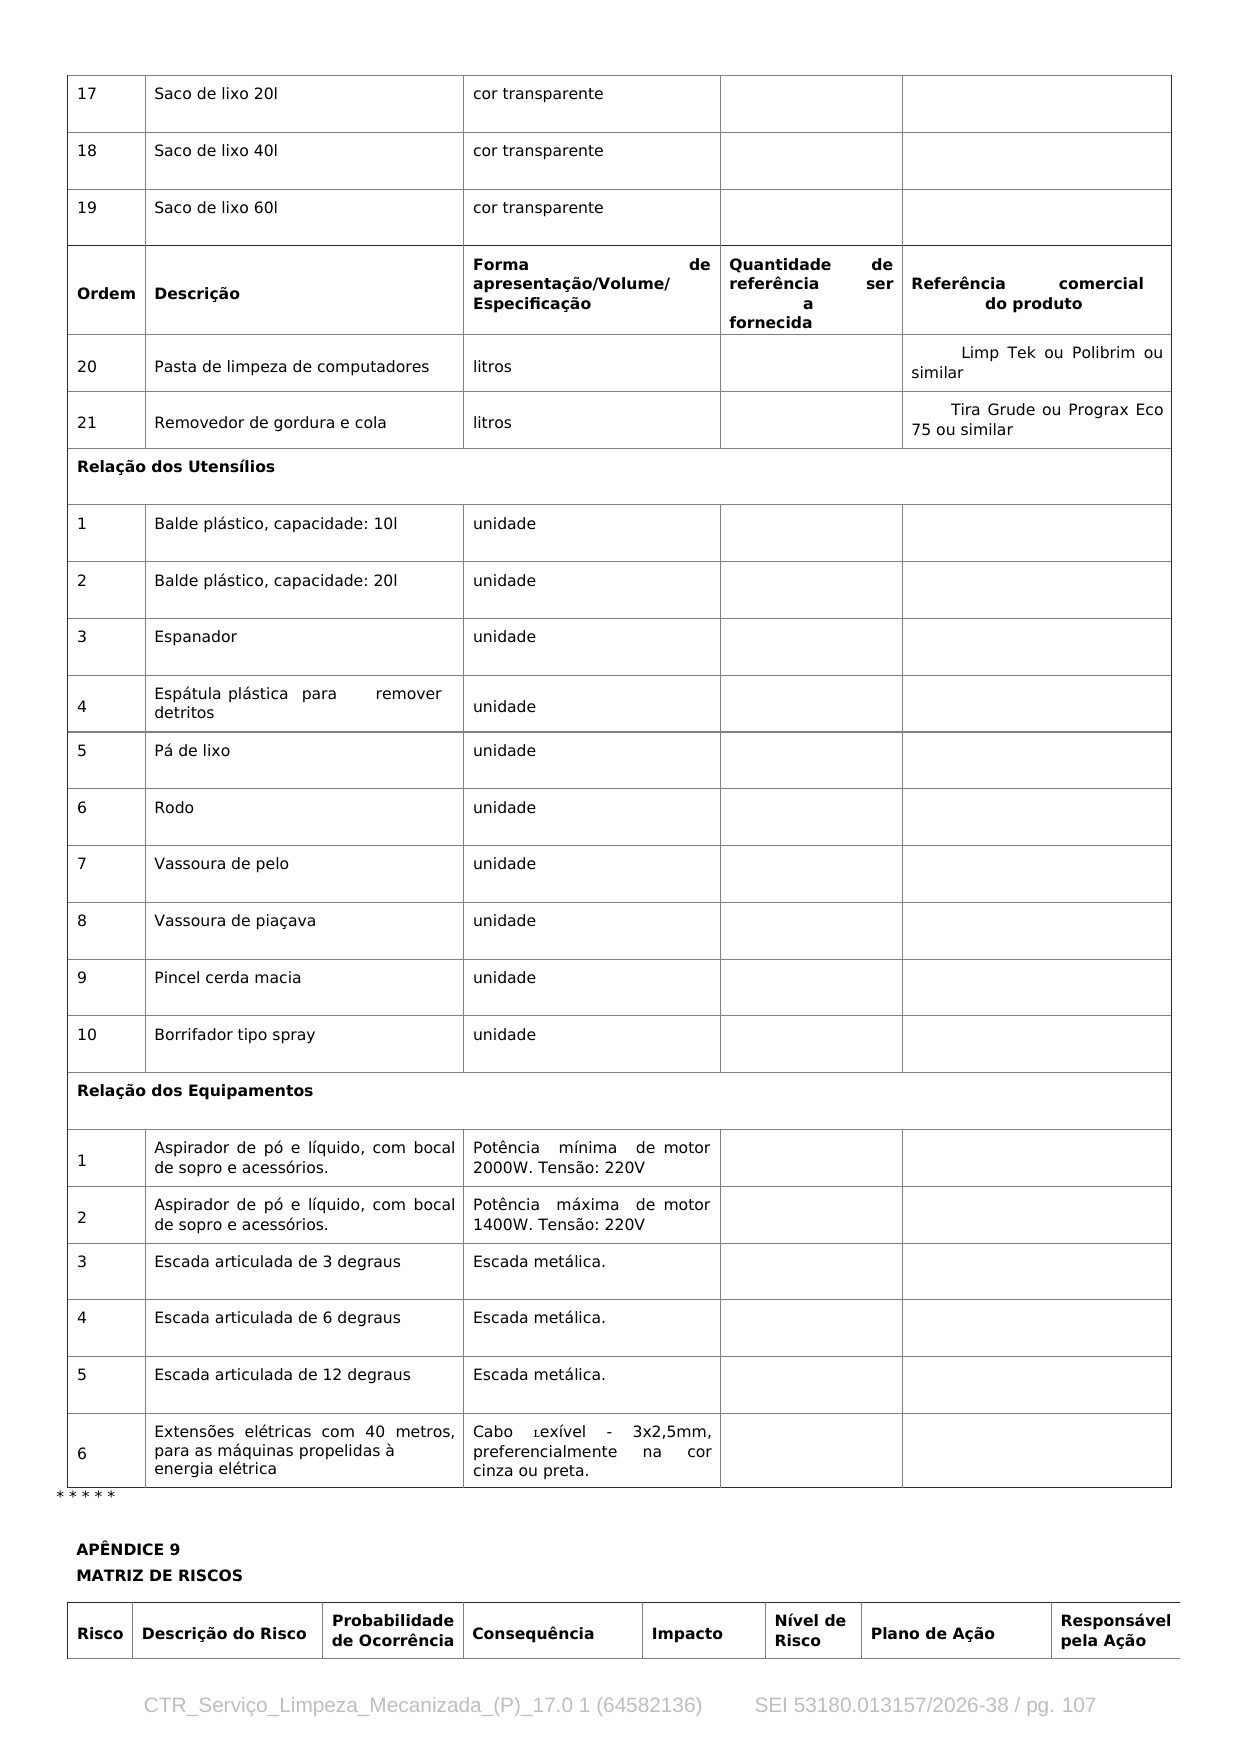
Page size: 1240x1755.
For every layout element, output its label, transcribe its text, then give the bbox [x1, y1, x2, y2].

table_cell [866, 960, 902, 1015]
table_cell Pasta de limpeza de computadores [146, 335, 463, 391]
table_cell [866, 1300, 902, 1356]
table_cell Tira Grude ou Prograx Eco 75 ou similar [903, 392, 1171, 448]
table_cell [721, 562, 866, 618]
table_cell [866, 789, 902, 845]
table_cell [629, 505, 663, 561]
table_cell [629, 1073, 663, 1129]
table_cell Vassoura de piaçava [146, 903, 463, 958]
table_cell Ordem [68, 246, 145, 334]
table_cell [555, 789, 628, 845]
table_cell 20 [68, 335, 145, 391]
table_cell unidade [464, 676, 554, 731]
table_cell 3 [68, 619, 145, 675]
table_cell [721, 1130, 866, 1186]
table_cell [663, 676, 720, 731]
table_cell [866, 1357, 902, 1413]
table_cell [866, 846, 902, 902]
table_cell [902, 1073, 1171, 1129]
table_cell [721, 846, 866, 902]
table_cell [555, 676, 628, 731]
table_header Consequência [464, 1603, 642, 1657]
table_cell [663, 1016, 720, 1072]
table_cell 1 [68, 1130, 145, 1186]
table_cell Saco de lixo 60l [146, 190, 463, 245]
table_cell [629, 846, 663, 902]
table_cell [663, 846, 720, 902]
table_cell 21 [68, 392, 145, 448]
table_cell Cabo exível - 3x2,5mm, preferencialmente na cor cinza ou preta. [464, 1414, 720, 1487]
table_cell [663, 903, 720, 958]
table_cell Relação dos Equipamentos [68, 1073, 464, 1129]
table_cell 5 [68, 1357, 145, 1413]
table_cell Balde plástico, capacidade: 20l [146, 562, 463, 618]
table_cell [555, 562, 628, 618]
table_cell [866, 1073, 902, 1129]
table_cell [663, 335, 720, 391]
table_cell 17 [68, 76, 145, 132]
table_cell [903, 903, 1171, 958]
table_cell [629, 619, 663, 675]
table_cell Limp Tek ou Polibrim ou similar [903, 335, 1171, 391]
table_cell Balde plástico, capacidade: 10l [146, 505, 463, 561]
table_cell 5 [68, 733, 145, 788]
table_cell [721, 619, 866, 675]
table_cell 2 [68, 1187, 145, 1242]
table_cell 3 [68, 1244, 145, 1299]
table_cell [903, 676, 1171, 731]
table_cell [866, 505, 902, 561]
table_cell Removedor de gordura e cola [146, 392, 463, 448]
table_cell [555, 1073, 628, 1129]
table_cell Escada articulada de 12 degraus [146, 1357, 463, 1413]
table_cell de ser [866, 246, 902, 334]
table_cell [555, 619, 628, 675]
list * * * * [56, 1488, 1165, 1506]
table_cell [903, 1187, 1171, 1242]
table_cell 9 [68, 960, 145, 1015]
table_cell Pincel cerda macia [146, 960, 463, 1015]
table_cell [903, 505, 1171, 561]
table_cell Descrição [146, 246, 463, 334]
table_cell [629, 1016, 663, 1072]
table_cell [866, 1016, 902, 1072]
table_cell Forma apresentação/Volume/ Especificação [464, 246, 689, 334]
table_cell [721, 133, 866, 188]
table_cell [555, 335, 628, 391]
table_cell [663, 960, 720, 1015]
table_cell [903, 960, 1171, 1015]
table_cell [902, 449, 1171, 504]
table_cell Extensões elétricas com 40 metros, para as máquinas propelidas à energia elétrica [146, 1414, 463, 1487]
table_cell [555, 733, 628, 788]
table_cell [663, 733, 720, 788]
table_cell [903, 846, 1171, 902]
table_cell [903, 562, 1171, 618]
table_cell Rodo [146, 789, 463, 845]
table_cell de [689, 246, 720, 334]
table_cell [866, 676, 902, 731]
table_header Responsável pela Ação [1052, 1603, 1180, 1657]
table_cell [721, 1357, 866, 1413]
table_cell unidade [464, 846, 554, 902]
table_cell 7 [68, 846, 145, 902]
table_header Probabilidade de Ocorrência [323, 1603, 463, 1657]
table_cell unidade [464, 733, 554, 788]
table_cell [629, 733, 663, 788]
table_header Descrição do Risco [133, 1603, 322, 1657]
table_cell [555, 1016, 628, 1072]
table_cell [721, 676, 866, 731]
table_cell [629, 789, 663, 845]
table_cell unidade [464, 505, 554, 561]
table_cell [903, 1130, 1171, 1186]
table_cell Relação dos Utensílios [68, 449, 464, 504]
table_cell [555, 903, 628, 958]
table_cell [903, 76, 1171, 132]
table_header Plano de Ação [862, 1603, 1051, 1657]
table_cell 2 [68, 562, 145, 618]
table_cell unidade [464, 562, 554, 618]
table_cell Escada metálica. [464, 1357, 663, 1413]
table_cell litros [464, 392, 554, 448]
table_cell Vassoura de pelo [146, 846, 463, 902]
table_cell motor [663, 1187, 720, 1242]
text APÊNDICE 9 [76, 1541, 1177, 1559]
table_cell [464, 449, 554, 504]
table_cell [866, 903, 902, 958]
text MATRIZ DE RISCOS [76, 1567, 1177, 1585]
table_cell [663, 562, 720, 618]
table_cell [720, 449, 866, 504]
table_cell [903, 733, 1171, 788]
table_cell [555, 846, 628, 902]
table_cell cor transparente [464, 133, 720, 188]
table_cell unidade [464, 903, 554, 958]
table_cell [866, 392, 902, 448]
table_cell [866, 1187, 902, 1242]
table_cell unidade [464, 960, 554, 1015]
table_cell [721, 903, 866, 958]
table_cell Saco de lixo 20l [146, 76, 463, 132]
table_cell [721, 190, 866, 245]
table_cell Borrifador tipo spray [146, 1016, 463, 1072]
table_cell unidade [464, 789, 554, 845]
table_cell [663, 1300, 720, 1356]
table_cell [866, 335, 902, 391]
table_cell [866, 619, 902, 675]
table_cell [555, 505, 628, 561]
table_cell [663, 619, 720, 675]
table_cell unidade [464, 619, 554, 675]
table_cell [903, 1300, 1171, 1356]
table_cell [866, 190, 902, 245]
table_cell [663, 392, 720, 448]
table_cell [629, 335, 663, 391]
table_cell [903, 190, 1171, 245]
table_cell cor transparente [464, 190, 720, 245]
table_cell [866, 133, 902, 188]
table_header Impacto [643, 1603, 765, 1657]
table_cell unidade [464, 1016, 554, 1072]
table_cell [866, 76, 902, 132]
table_cell [629, 960, 663, 1015]
table_cell Espanador [146, 619, 463, 675]
table_cell [721, 1244, 866, 1299]
table_cell [903, 1357, 1171, 1413]
table_cell [555, 449, 628, 504]
table_cell Saco de lixo 40l [146, 133, 463, 188]
table_cell [721, 789, 866, 845]
table_cell [629, 449, 663, 504]
table_cell [629, 392, 663, 448]
table_cell [721, 960, 866, 1015]
table_cell [721, 76, 866, 132]
table_header Risco [68, 1603, 132, 1657]
table_cell Escada metálica. [464, 1300, 663, 1356]
table_cell [903, 619, 1171, 675]
table_cell [464, 1073, 554, 1129]
table_cell 19 [68, 190, 145, 245]
table_cell 8 [68, 903, 145, 958]
table_cell [663, 1073, 720, 1129]
table_cell 4 [68, 1300, 145, 1356]
table_cell [720, 1073, 866, 1129]
table_cell Potência máxima de 1400W. Tensão: 220V [464, 1187, 663, 1242]
table_cell [866, 1244, 902, 1299]
table_cell Espátula plástica para remover detritos [146, 676, 463, 731]
table_cell [721, 1187, 866, 1242]
table_cell 10 [68, 1016, 145, 1072]
table_cell Potência mínima de 2000W. Tensão: 220V [464, 1130, 663, 1186]
table_cell Escada articulada de 6 degraus [146, 1300, 463, 1356]
table_cell cor transparente [464, 76, 720, 132]
table_header Nível de Risco [766, 1603, 861, 1657]
table_cell 6 [68, 789, 145, 845]
table_cell [721, 392, 866, 448]
table_cell [663, 789, 720, 845]
table_cell 4 [68, 676, 145, 731]
table_cell 6 [68, 1414, 145, 1487]
table_cell [721, 733, 866, 788]
table_cell [721, 505, 866, 561]
table_cell [866, 1414, 902, 1487]
table_cell Escada articulada de 3 degraus [146, 1244, 463, 1299]
table_cell Aspirador de pó e líquido, com bocal de sopro e acessórios. [146, 1187, 463, 1242]
table_cell Aspirador de pó e líquido, com bocal de sopro e acessórios. [146, 1130, 463, 1186]
table_cell [903, 1414, 1171, 1487]
table_cell Escada metálica. [464, 1244, 663, 1299]
table_cell [663, 1357, 720, 1413]
table_cell 18 [68, 133, 145, 188]
table_cell [555, 960, 628, 1015]
table_cell [721, 335, 866, 391]
table_cell [663, 505, 720, 561]
table_cell litros [464, 335, 554, 391]
table_cell [629, 676, 663, 731]
table_cell [629, 562, 663, 618]
table_cell [866, 562, 902, 618]
table_cell [903, 789, 1171, 845]
table_cell motor [663, 1130, 720, 1186]
table_cell [903, 1016, 1171, 1072]
table_cell [866, 1130, 902, 1186]
table_cell [663, 449, 720, 504]
table_cell [721, 1016, 866, 1072]
table_cell [555, 392, 628, 448]
table_cell [903, 133, 1171, 188]
table_cell Referência comercial do produto [903, 246, 1171, 334]
table_cell [721, 1414, 866, 1487]
table_cell [629, 903, 663, 958]
table_cell Pá de lixo [146, 733, 463, 788]
table_cell [663, 1244, 720, 1299]
table_cell [903, 1244, 1171, 1299]
table_cell [866, 449, 902, 504]
table_cell [866, 733, 902, 788]
table_cell 1 [68, 505, 145, 561]
table_cell Quantidade referência a fornecida [721, 246, 866, 334]
table_cell [721, 1300, 866, 1356]
